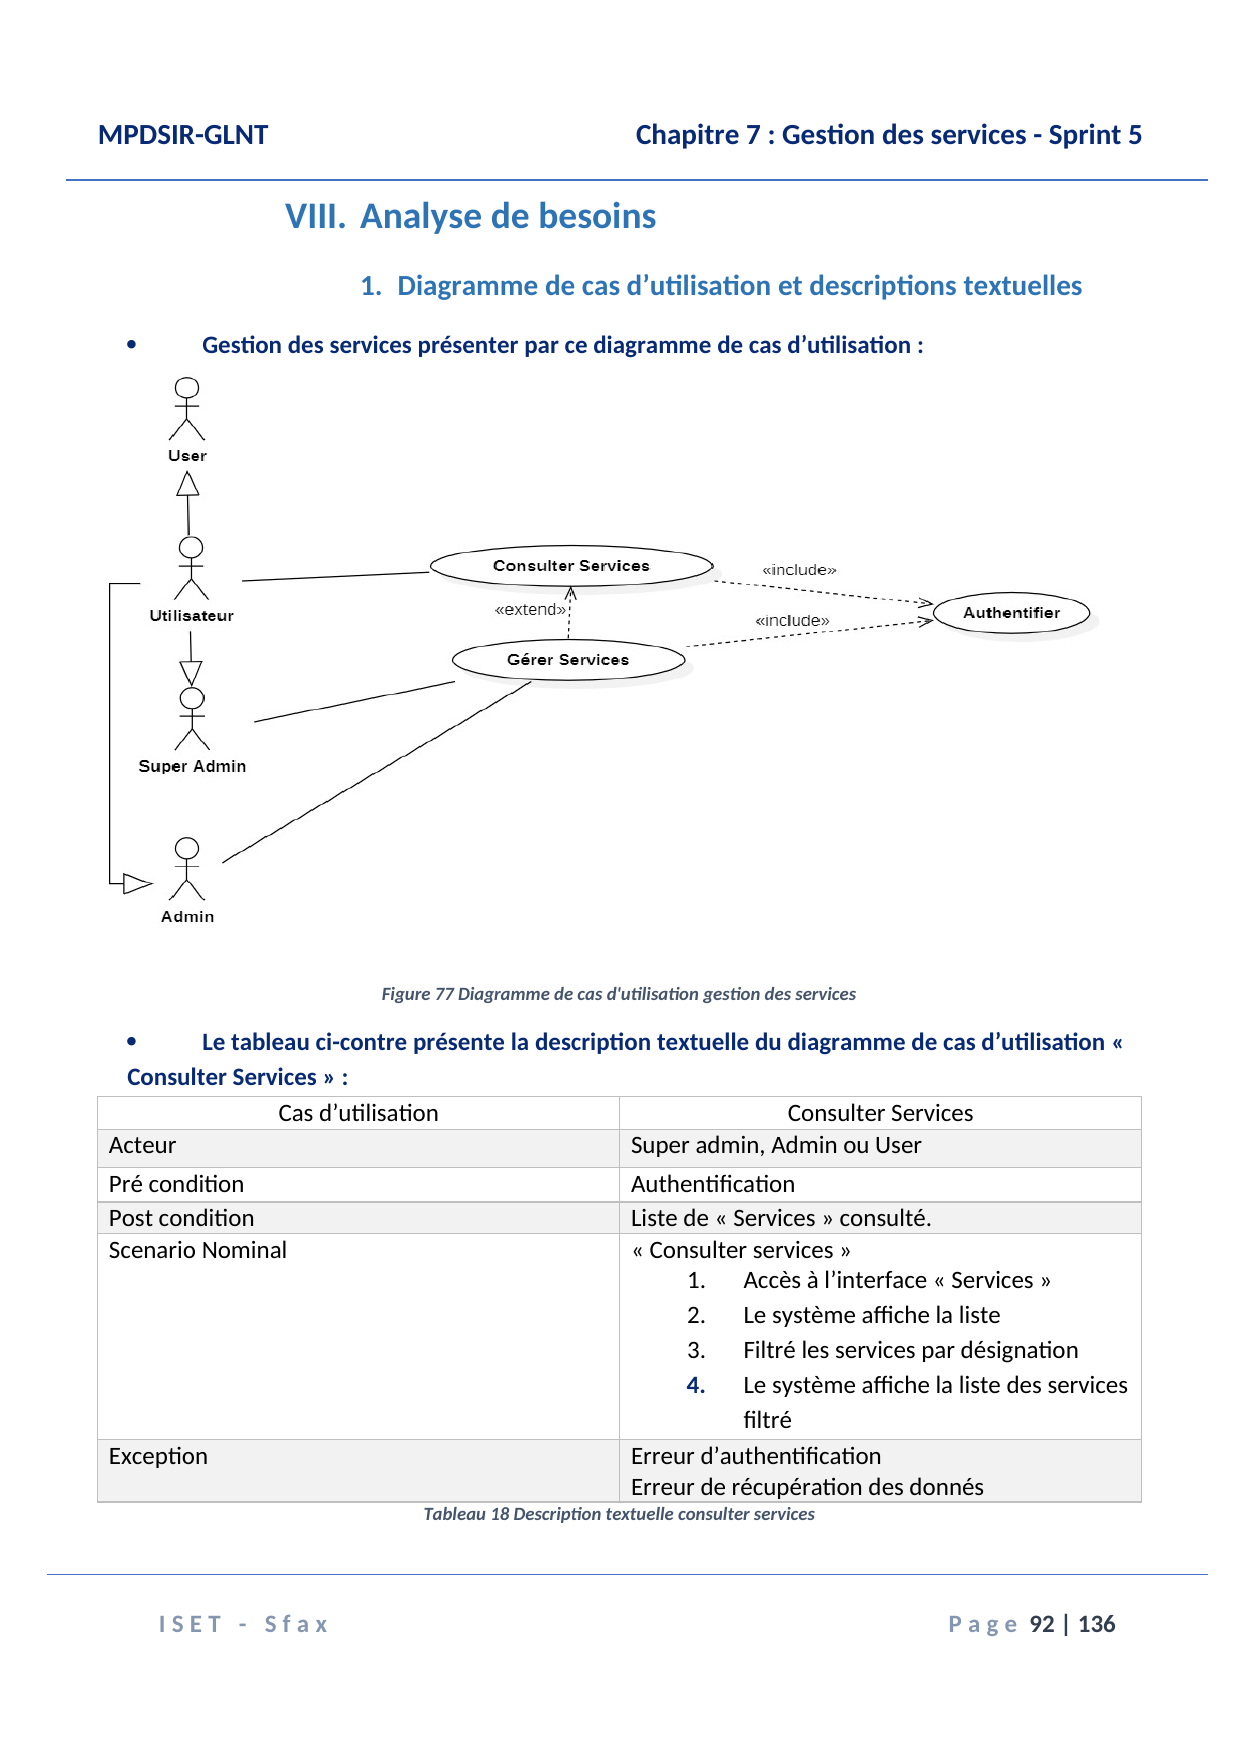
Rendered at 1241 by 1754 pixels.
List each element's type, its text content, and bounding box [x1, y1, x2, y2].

table_cell Scenario Nominal [98, 1234, 619, 1439]
table_cell Authentification [620, 1168, 1141, 1201]
list Le tableau ci-contre présente la description textuelle du diagramme de cas d’utilisation « Consulter Services » : [127, 1026, 1143, 1091]
text Figure 77 Diagramme de cas d'utilisation gestion des services [97, 982, 1143, 1005]
list Gestion des services présenter par ce diagramme de cas d’utilisation : [127, 329, 1143, 360]
text Tableau 18 Description textuelle consulter services [97, 1502, 1143, 1525]
table_header Cas d’utilisation [98, 1097, 619, 1129]
table_cell « Consulter services » Accès à l’interface « Services » Le système affiche la liste Filtré les services par désignation Le système affiche la liste des services filtré [620, 1234, 1141, 1439]
table_cell Erreur d’authentification Erreur de récupération des donnés [620, 1440, 1141, 1501]
subtitle Diagramme de cas d’utilisation et descriptions textuelles [360, 267, 1143, 303]
subtitle Analyse de besoins [285, 192, 1143, 238]
table_cell Post condition [98, 1203, 619, 1233]
table_cell Liste de « Services » consulté. [620, 1203, 1141, 1233]
table_header Consulter Services [620, 1097, 1141, 1129]
table_cell Exception [98, 1440, 619, 1501]
table_cell Super admin, Admin ou User [620, 1130, 1141, 1167]
table_cell Pré condition [98, 1168, 619, 1201]
table_cell Acteur [98, 1130, 619, 1167]
